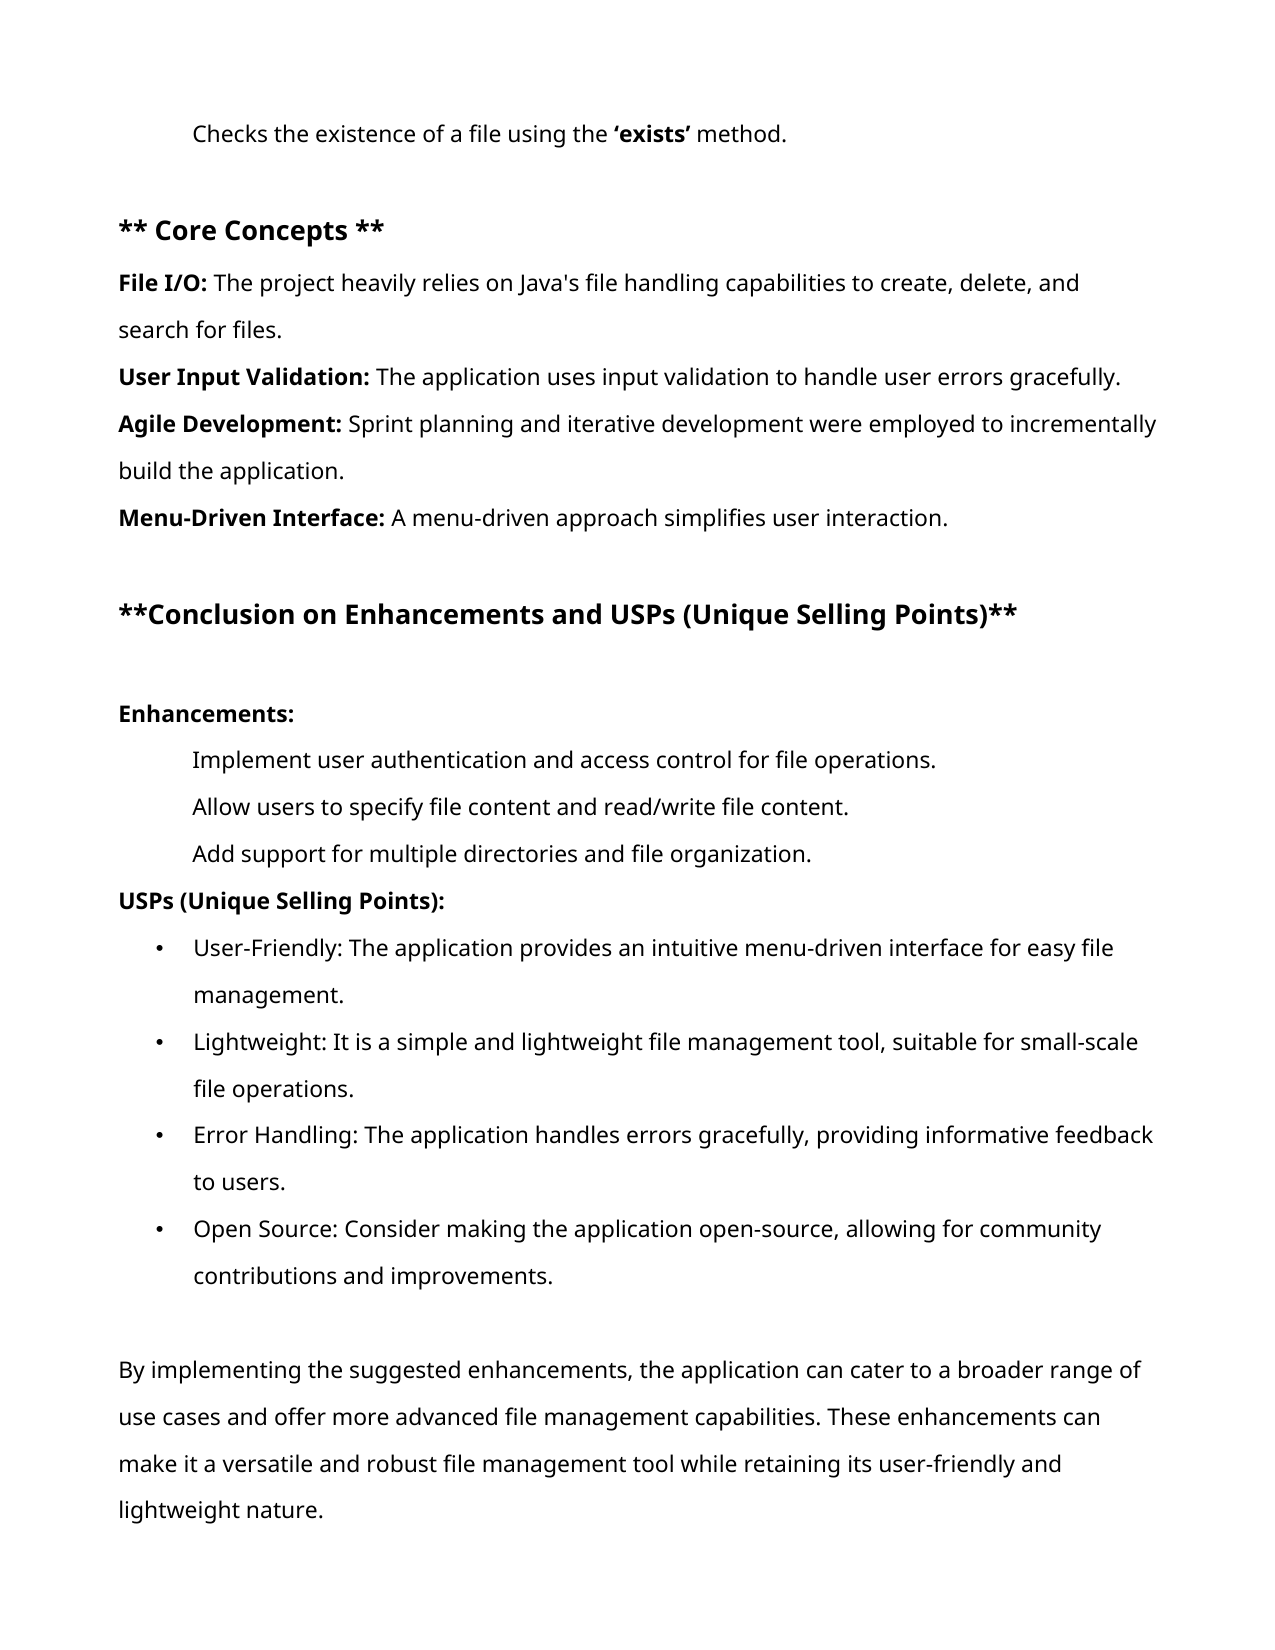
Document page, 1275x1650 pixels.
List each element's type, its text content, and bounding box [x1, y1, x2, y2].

text Implement user authentication and access control for file operations. [118, 744, 1157, 776]
text **Conclusion on Enhancements and USPs (Unique Selling Points)** [118, 595, 1157, 632]
text Menu-Driven Interface: A menu-driven approach simplifies user interaction. [118, 502, 1157, 533]
text ** Core Concepts ** [118, 212, 1157, 249]
list Lightweight: It is a simple and lightweight file management tool, suitable for small-scale file operations. [156, 1026, 1157, 1104]
text Allow users to specify file content and read/write file content. [118, 791, 1157, 822]
list Error Handling: The application handles errors gracefully, providing informative feedback to users. [156, 1119, 1157, 1197]
text Agile Development: Sprint planning and iterative development were employed to incrementally build the application. [118, 408, 1157, 486]
list User-Friendly: The application provides an intuitive menu-driven interface for easy file management. [156, 932, 1157, 1010]
text File I/O: The project heavily relies on Java's file handling capabilities to create, delete, and search for files. [118, 267, 1157, 345]
text Add support for multiple directories and file organization. [118, 838, 1157, 869]
text Enhancements: [118, 697, 1157, 729]
list Open Source: Consider making the application open-source, allowing for community contributions and improvements. [156, 1213, 1157, 1291]
text USPs (Unique Selling Points): [118, 885, 1157, 916]
text User Input Validation: The application uses input validation to handle user errors gracefully. [118, 361, 1157, 392]
text By implementing the suggested enhancements, the application can cater to a broader range of use cases and offer more advanced file management capabilities. These enhancements can make it a versatile and robust file management tool while retaining its user-friendly and lightweight nature. [118, 1354, 1157, 1526]
text Checks the existence of a file using the ‘exists’ method. [118, 118, 1157, 149]
